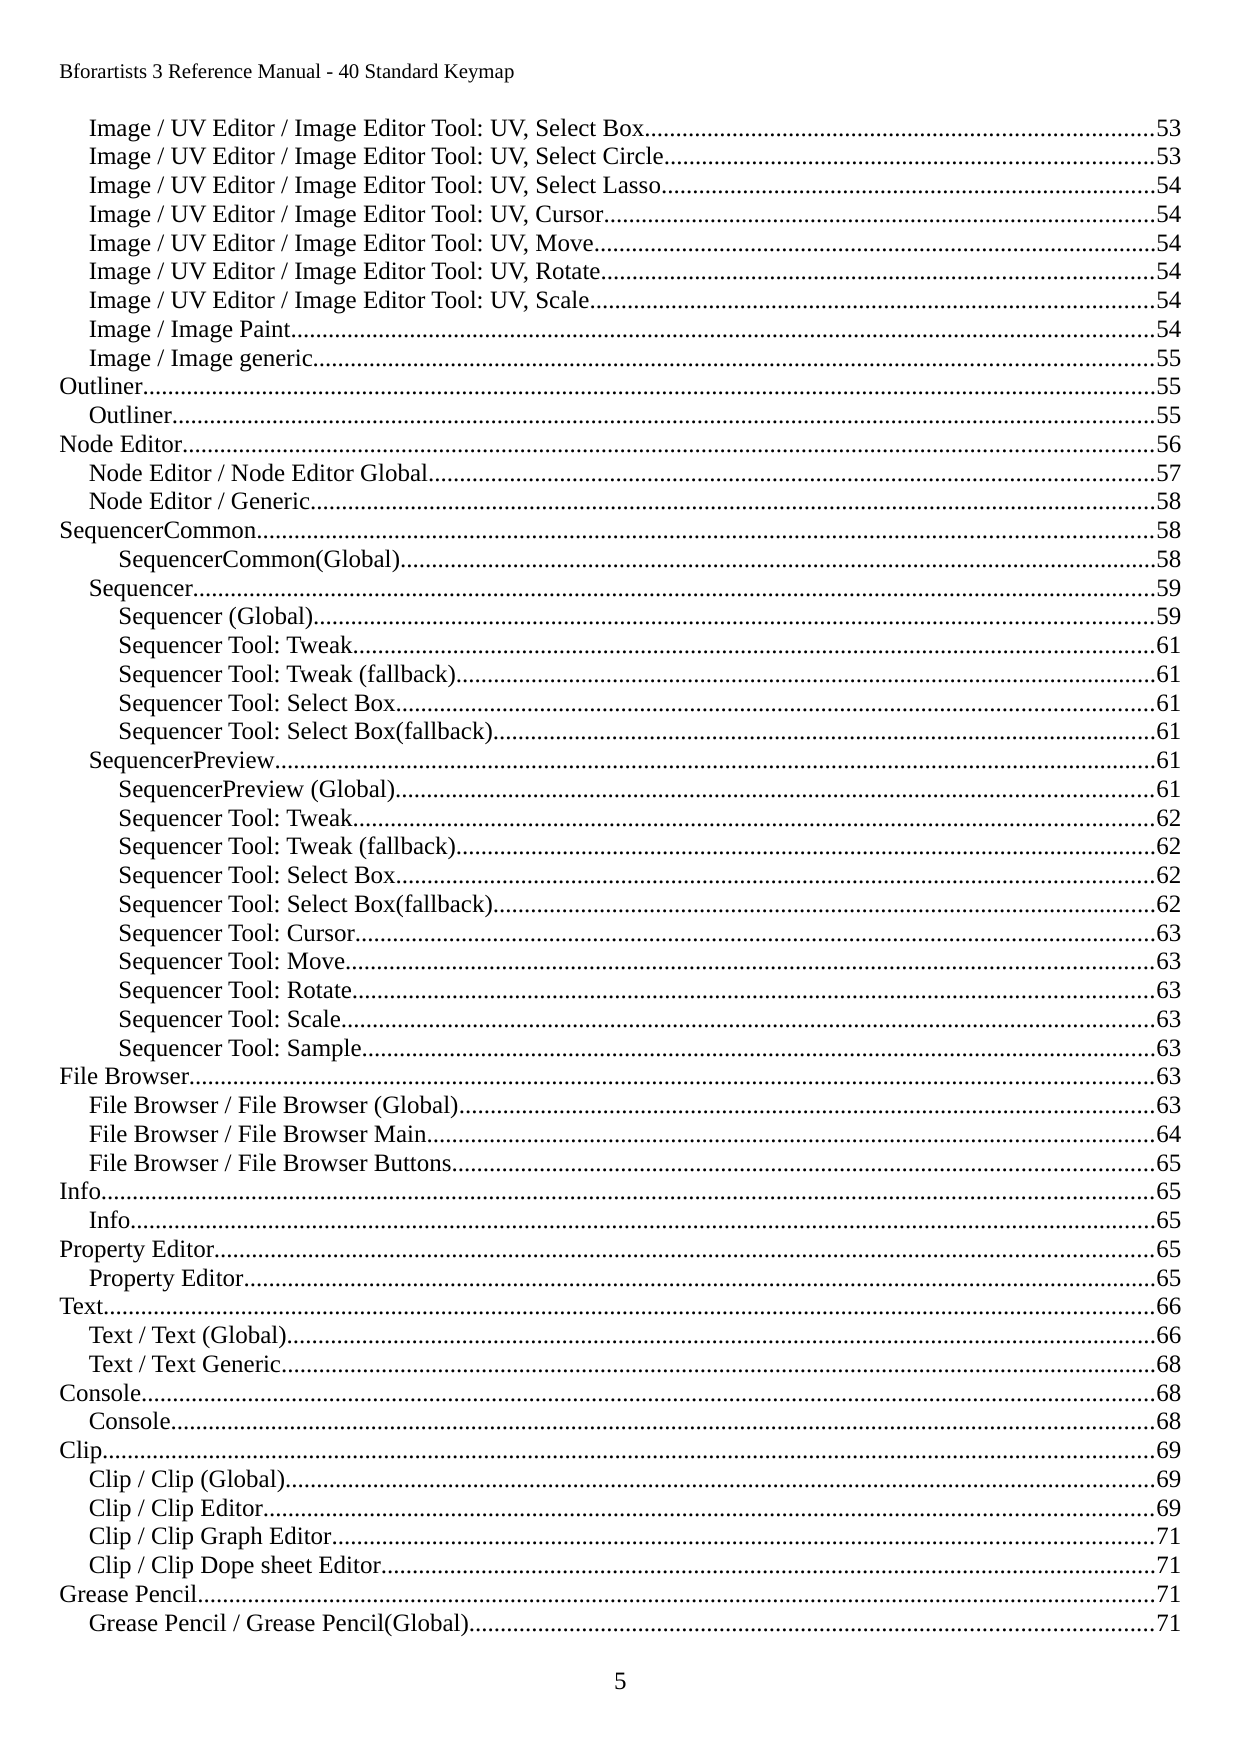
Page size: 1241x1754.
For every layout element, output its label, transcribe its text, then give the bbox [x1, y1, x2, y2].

text Sequencer Tool: Select Box 62 [118, 860, 1181, 889]
text Sequencer 59 [88, 573, 1181, 601]
text Sequencer Tool: Rotate 63 [118, 975, 1181, 1004]
text Image / Image Paint 54 [88, 314, 1181, 343]
text Image / UV Editor / Image Editor Tool: UV, Scale 54 [88, 285, 1181, 314]
text Image / UV Editor / Image Editor Tool: UV, Move 54 [88, 228, 1181, 256]
text Image / UV Editor / Image Editor Tool: UV, Select Box 53 [88, 113, 1181, 141]
text Image / UV Editor / Image Editor Tool: UV, Rotate 54 [88, 256, 1181, 285]
text Grease Pencil / Grease Pencil(Global) 71 [88, 1608, 1181, 1636]
text Clip / Clip (Global) 69 [88, 1464, 1181, 1493]
text Property Editor 65 [88, 1263, 1181, 1291]
text Clip 69 [59, 1435, 1181, 1464]
text Image / UV Editor / Image Editor Tool: UV, Cursor 54 [88, 199, 1181, 228]
text Sequencer Tool: Tweak 61 [118, 630, 1181, 659]
text Sequencer Tool: Cursor 63 [118, 918, 1181, 946]
text Info 65 [88, 1205, 1181, 1234]
text Image / UV Editor / Image Editor Tool: UV, Select Lasso 54 [88, 170, 1181, 199]
text Outliner 55 [88, 400, 1181, 429]
text File Browser / File Browser (Global) 63 [88, 1090, 1181, 1119]
text Sequencer Tool: Sample 63 [118, 1033, 1181, 1061]
text File Browser 63 [59, 1061, 1181, 1090]
text Sequencer Tool: Tweak (fallback) 62 [118, 831, 1181, 860]
text Grease Pencil 71 [59, 1579, 1181, 1608]
text Sequencer Tool: Select Box(fallback) 62 [118, 889, 1181, 918]
text Node Editor 56 [59, 429, 1181, 458]
text Sequencer Tool: Select Box(fallback) 61 [118, 716, 1181, 745]
text SequencerPreview 61 [88, 745, 1181, 774]
text Sequencer Tool: Scale 63 [118, 1004, 1181, 1033]
text SequencerCommon(Global) 58 [118, 544, 1181, 573]
text Console 68 [59, 1378, 1181, 1406]
text Node Editor / Generic 58 [88, 486, 1181, 515]
text Clip / Clip Editor 69 [88, 1493, 1181, 1521]
text Outliner 55 [59, 371, 1181, 400]
text Sequencer Tool: Tweak (fallback) 61 [118, 659, 1181, 688]
text File Browser / File Browser Main 64 [88, 1119, 1181, 1148]
text File Browser / File Browser Buttons 65 [88, 1148, 1181, 1176]
text Info 65 [59, 1176, 1181, 1205]
text Image / Image generic 55 [88, 343, 1181, 371]
text SequencerCommon 58 [59, 515, 1181, 544]
text Text 66 [59, 1291, 1181, 1320]
text Clip / Clip Dope sheet Editor 71 [88, 1550, 1181, 1579]
text Image / UV Editor / Image Editor Tool: UV, Select Circle 53 [88, 141, 1181, 170]
text Sequencer (Global) 59 [118, 601, 1181, 630]
text Text / Text (Global) 66 [88, 1320, 1181, 1349]
text Console 68 [88, 1406, 1181, 1435]
text Property Editor 65 [59, 1234, 1181, 1263]
text Sequencer Tool: Move 63 [118, 946, 1181, 975]
text Clip / Clip Graph Editor 71 [88, 1521, 1181, 1550]
text Text / Text Generic 68 [88, 1349, 1181, 1378]
text Node Editor / Node Editor Global 57 [88, 458, 1181, 486]
text Sequencer Tool: Select Box 61 [118, 688, 1181, 716]
text SequencerPreview (Global) 61 [118, 774, 1181, 803]
text Sequencer Tool: Tweak 62 [118, 803, 1181, 831]
